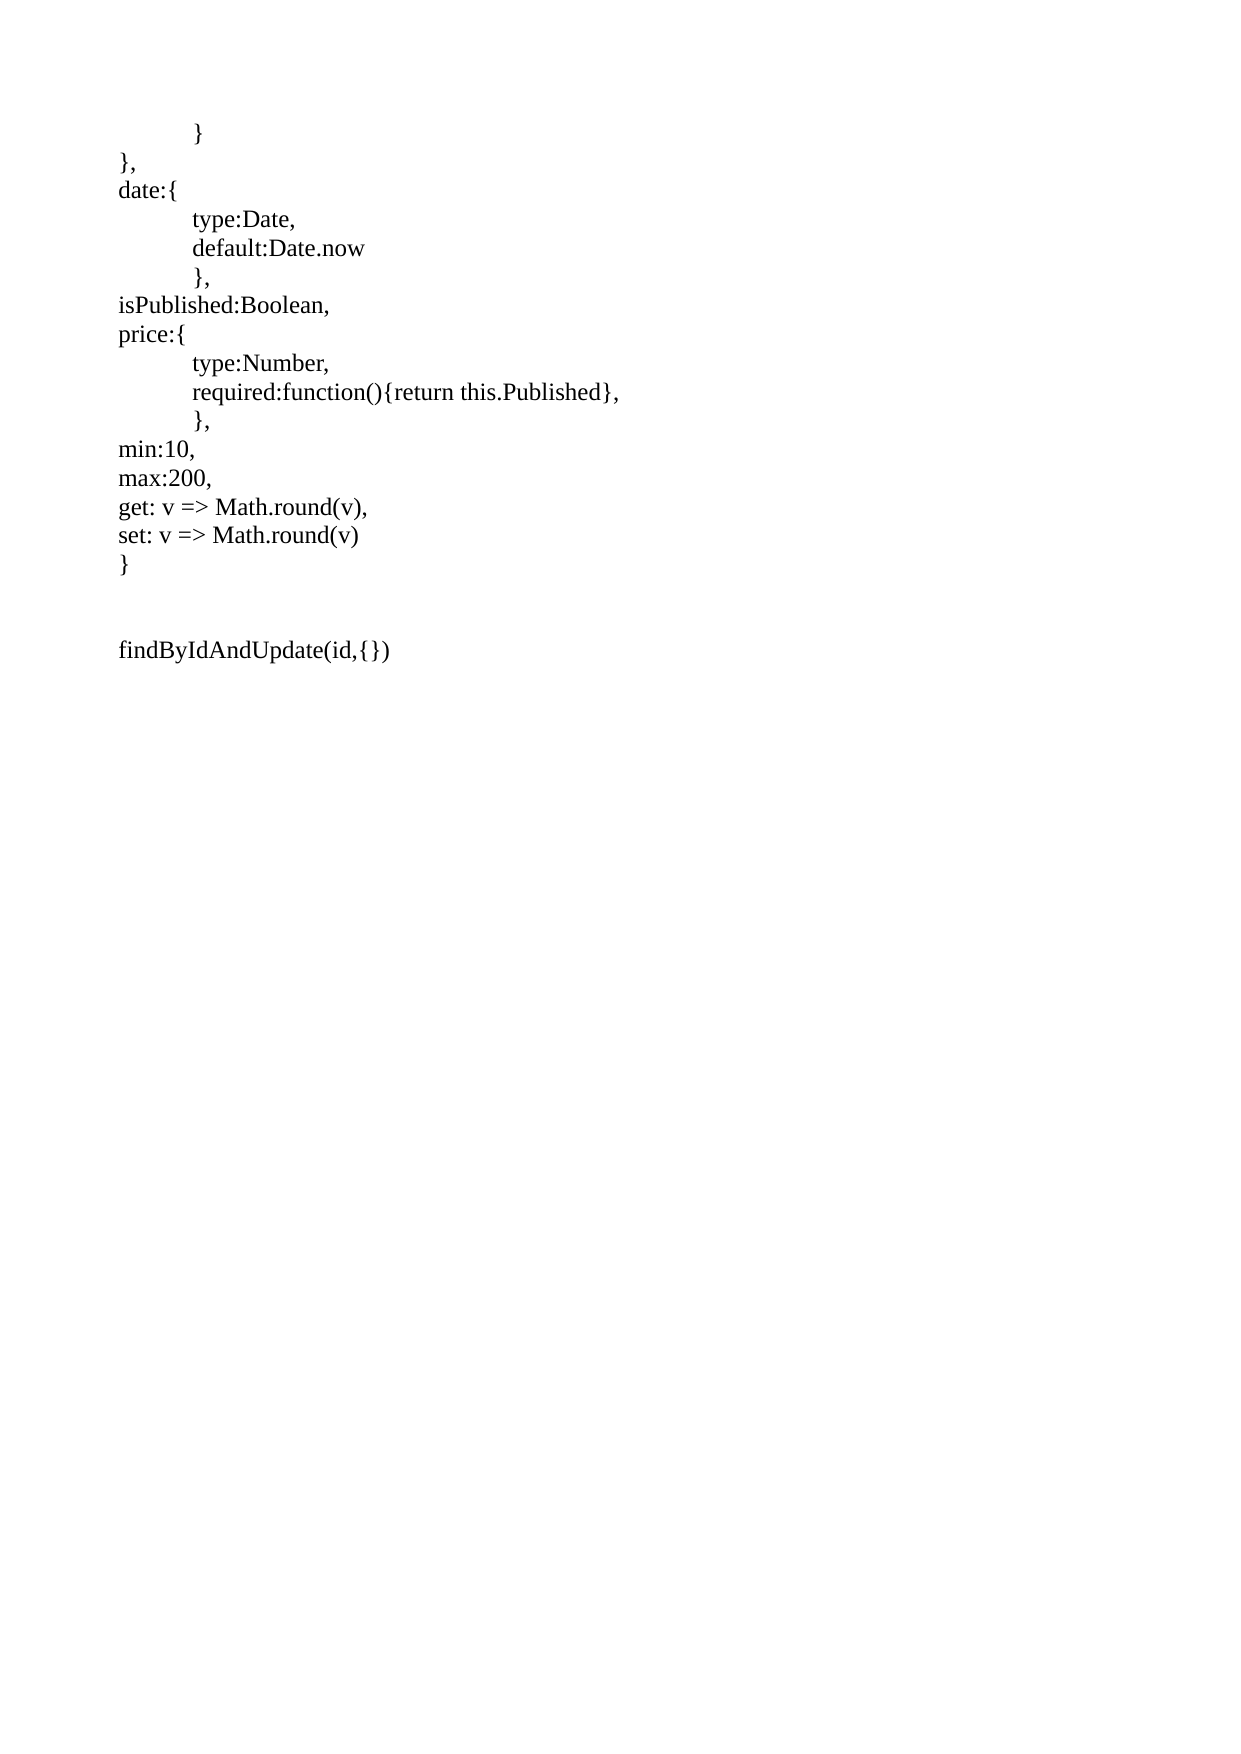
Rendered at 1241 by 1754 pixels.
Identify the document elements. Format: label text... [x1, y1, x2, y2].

text }, [118, 406, 1122, 434]
text min:10, [118, 434, 1122, 463]
text get: v => Math.round(v), [118, 492, 1122, 521]
text } [118, 118, 1122, 147]
text default:Date.now [118, 233, 1122, 262]
text }, [118, 147, 1122, 176]
text max:200, [118, 463, 1122, 492]
text price:{ [118, 319, 1122, 348]
text type:Date, [118, 204, 1122, 233]
text }, [118, 262, 1122, 291]
text } [118, 549, 1122, 578]
text isPublished:Boolean, [118, 291, 1122, 319]
text required:function(){return this.Published}, [118, 377, 1122, 406]
text set: v => Math.round(v) [118, 521, 1122, 549]
text date:{ [118, 176, 1122, 204]
text type:Number, [118, 348, 1122, 377]
text findByIdAndUpdate(id,{}) [118, 636, 1122, 664]
